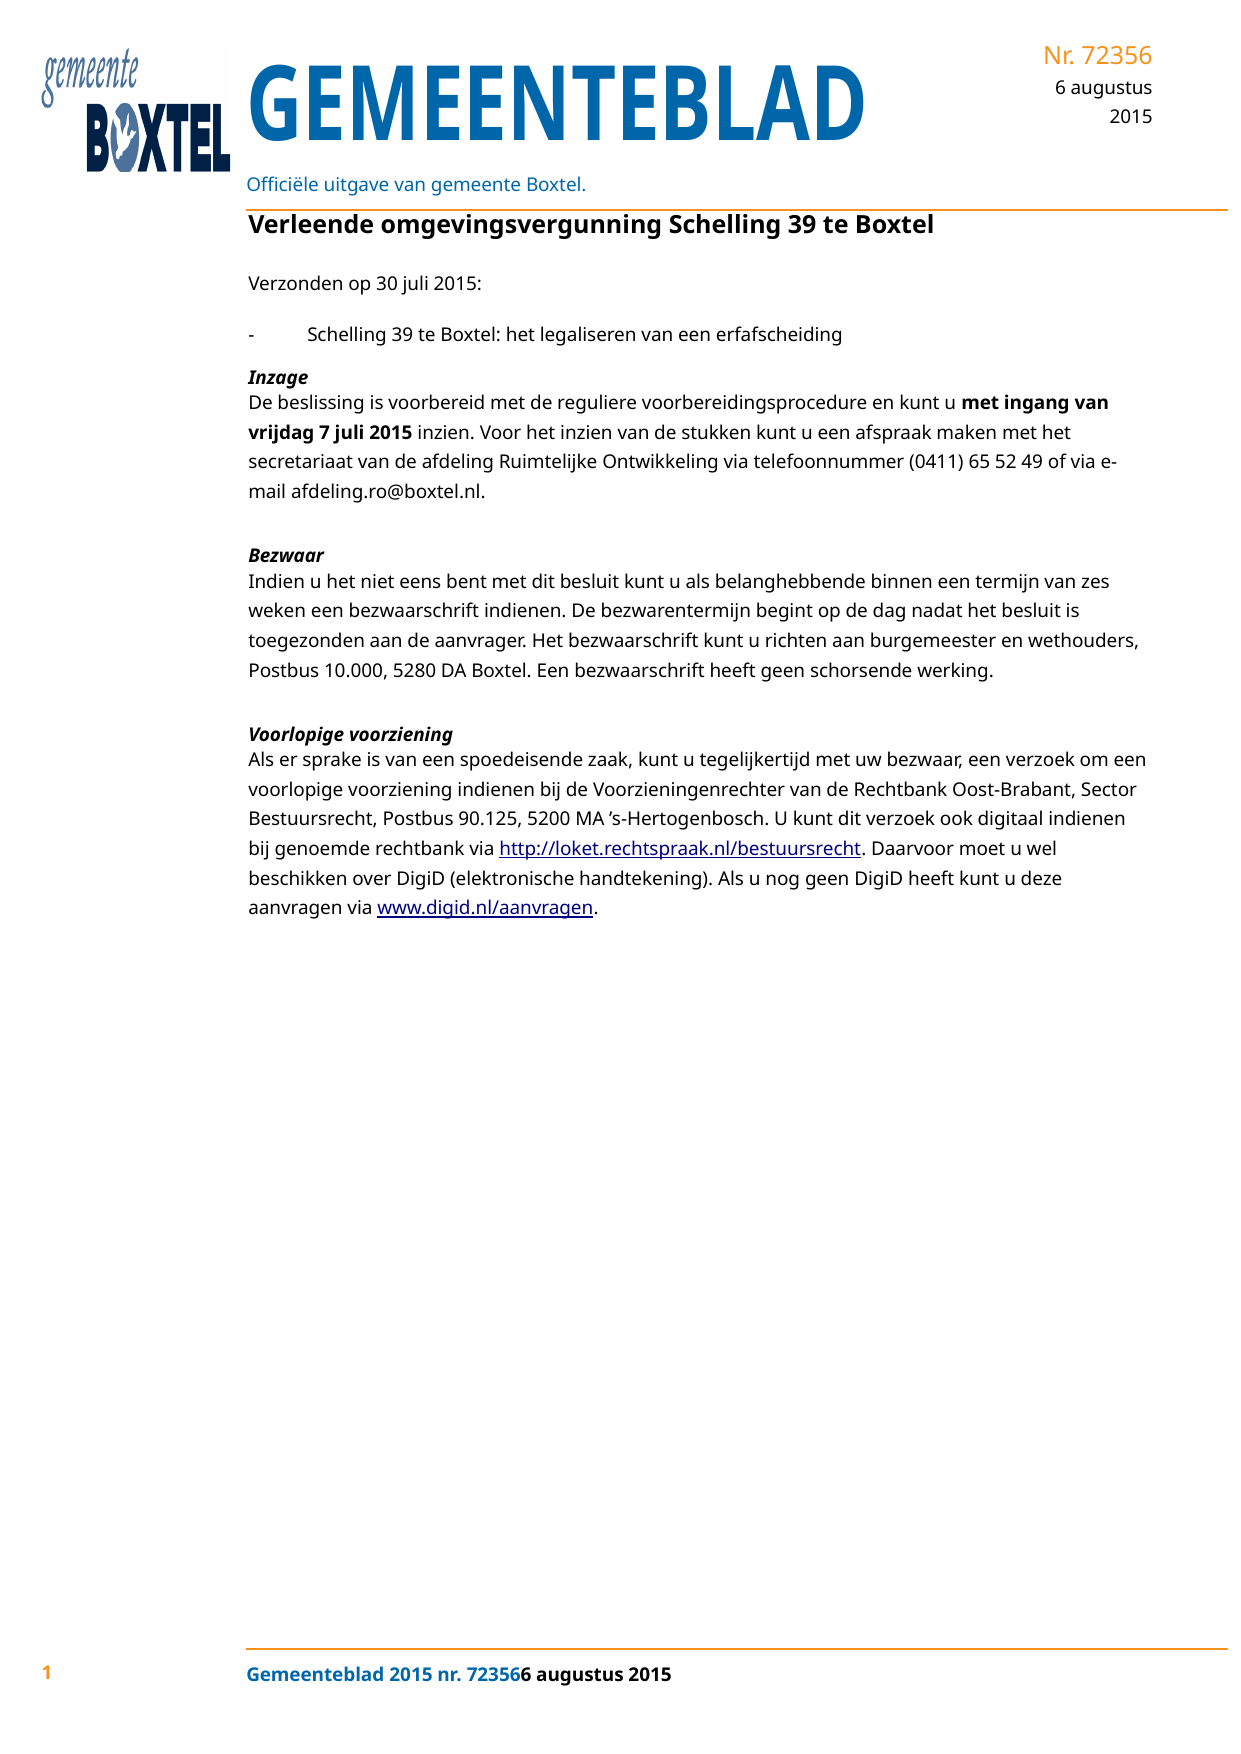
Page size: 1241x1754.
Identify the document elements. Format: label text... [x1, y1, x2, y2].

text Inzage [248, 364, 1152, 389]
text Bezwaar [248, 542, 1152, 568]
picture [41, 47, 231, 172]
text De beslissing is voorbereid met de reguliere voorbereidingsprocedure en kunt u met ingang van vrijdag 7 juli 2015 inzien. Voor het inzien van de stukken kunt u een afspraak maken met het secretariaat van de afdeling Ruimtelijke Ontwikkeling via telefoonnummer (0411) 65 52 49 of via e-mail afdeling.ro@boxtel.nl. [248, 389, 1152, 504]
text Indien u het niet eens bent met dit besluit kunt u als belanghebbende binnen een termijn van zes weken een bezwaarschrift indienen. De bezwarentermijn begint op de dag nadat het besluit is toegezonden aan de aanvrager. Het bezwaarschrift kunt u richten aan burgemeester en wethouders, Postbus 10.000, 5280 DA Boxtel. Een bezwaarschrift heeft geen schorsende werking. [248, 568, 1152, 682]
text Verleende omgevingsvergunning Schelling 39 te Boxtel [248, 211, 1152, 241]
text Voorlopige voorziening [248, 721, 1152, 746]
text Verzonden op 30 juli 2015: [248, 270, 1152, 296]
list Schelling 39 te Boxtel: het legaliseren van een erfafscheiding [248, 321, 1152, 346]
text Als er sprake is van een spoedeisende zaak, kunt u tegelijkertijd met uw bezwaar, een verzoek om een voorlopige voorziening indienen bij de Voorzieningenrechter van de Rechtbank Oost-Brabant, Sector Bestuursrecht, Postbus 90.125, 5200 MA ’s-Hertogenbosch. U kunt dit verzoek ook digitaal indienen bij genoemde rechtbank via http://loket.rechtspraak.nl/bestuursrecht. Daarvoor moet u wel beschikken over DigiD (elektronische handtekening). Als u nog geen DigiD heeft kunt u deze aanvragen via www.digid.nl/aanvragen. [248, 746, 1152, 920]
